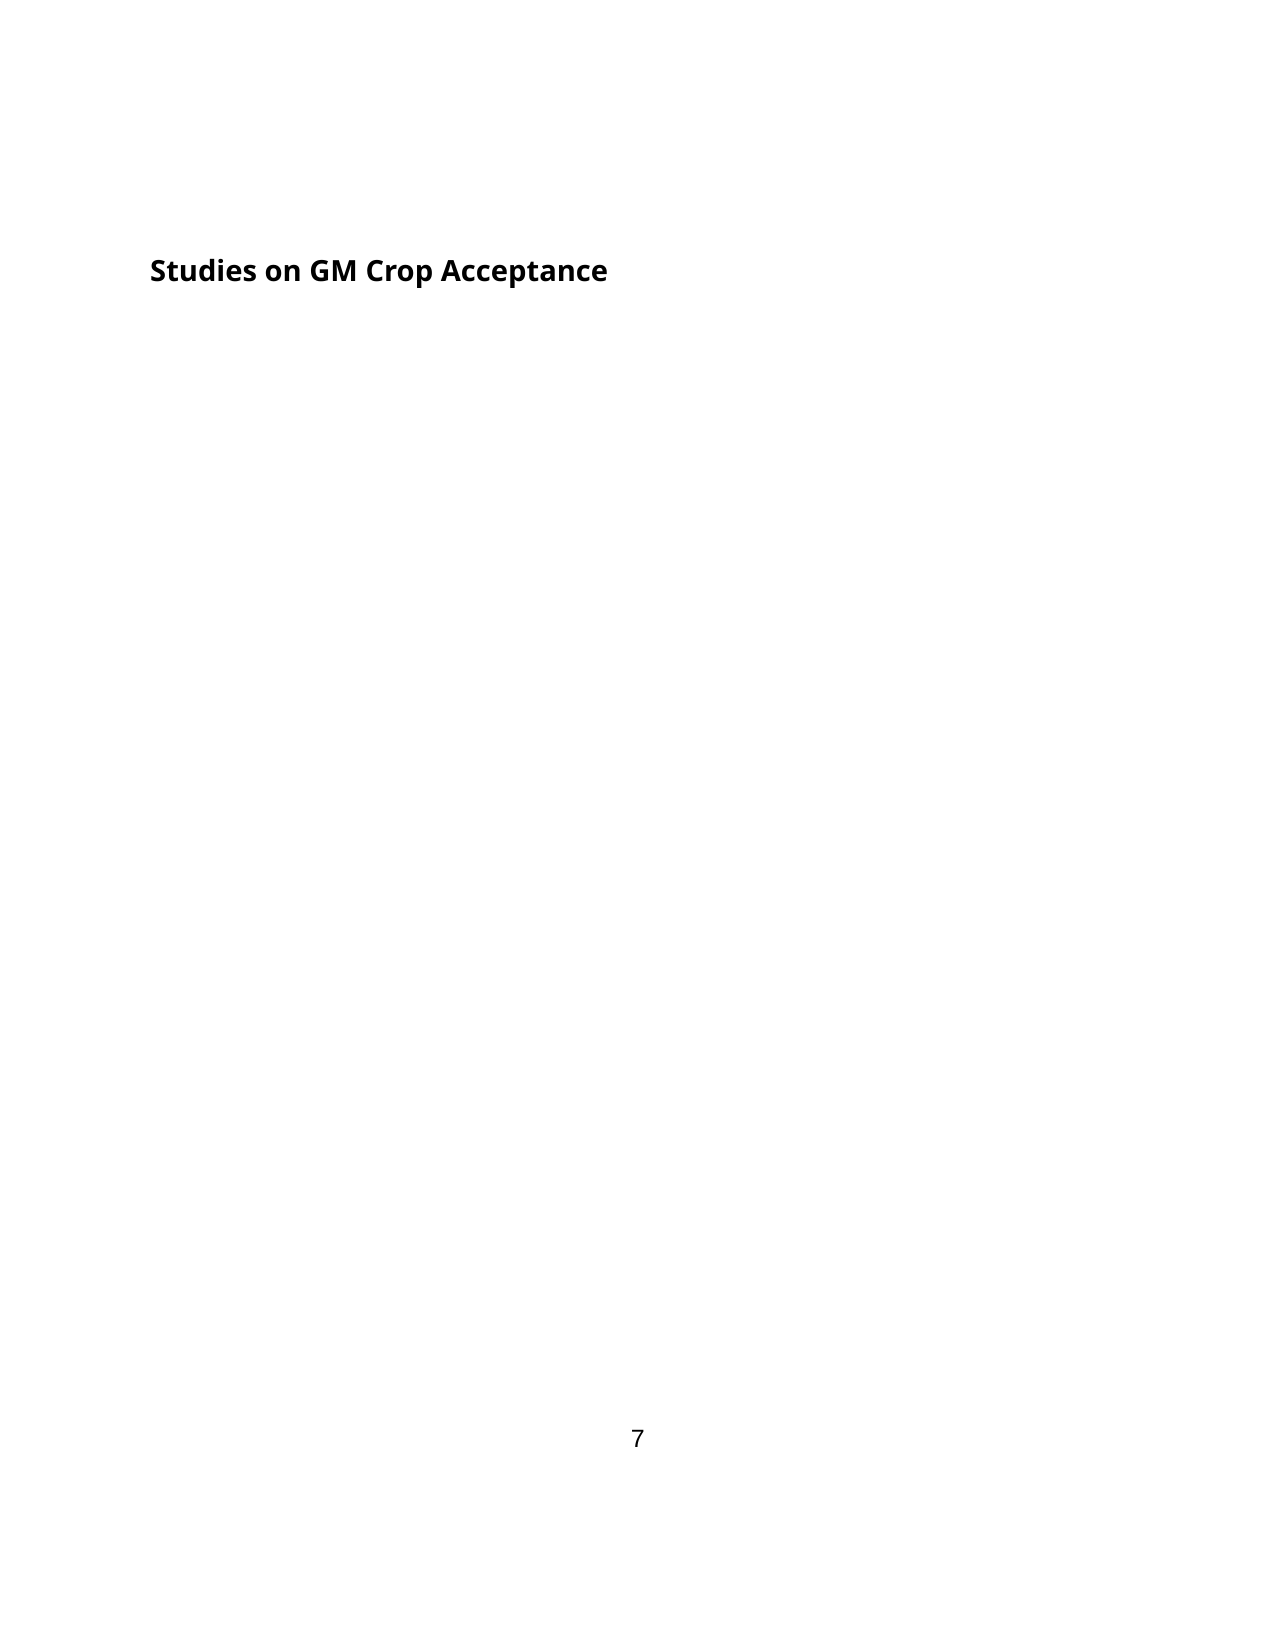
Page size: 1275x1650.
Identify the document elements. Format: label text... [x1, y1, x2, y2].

text Studies on GM Crop Acceptance [150, 250, 1125, 290]
